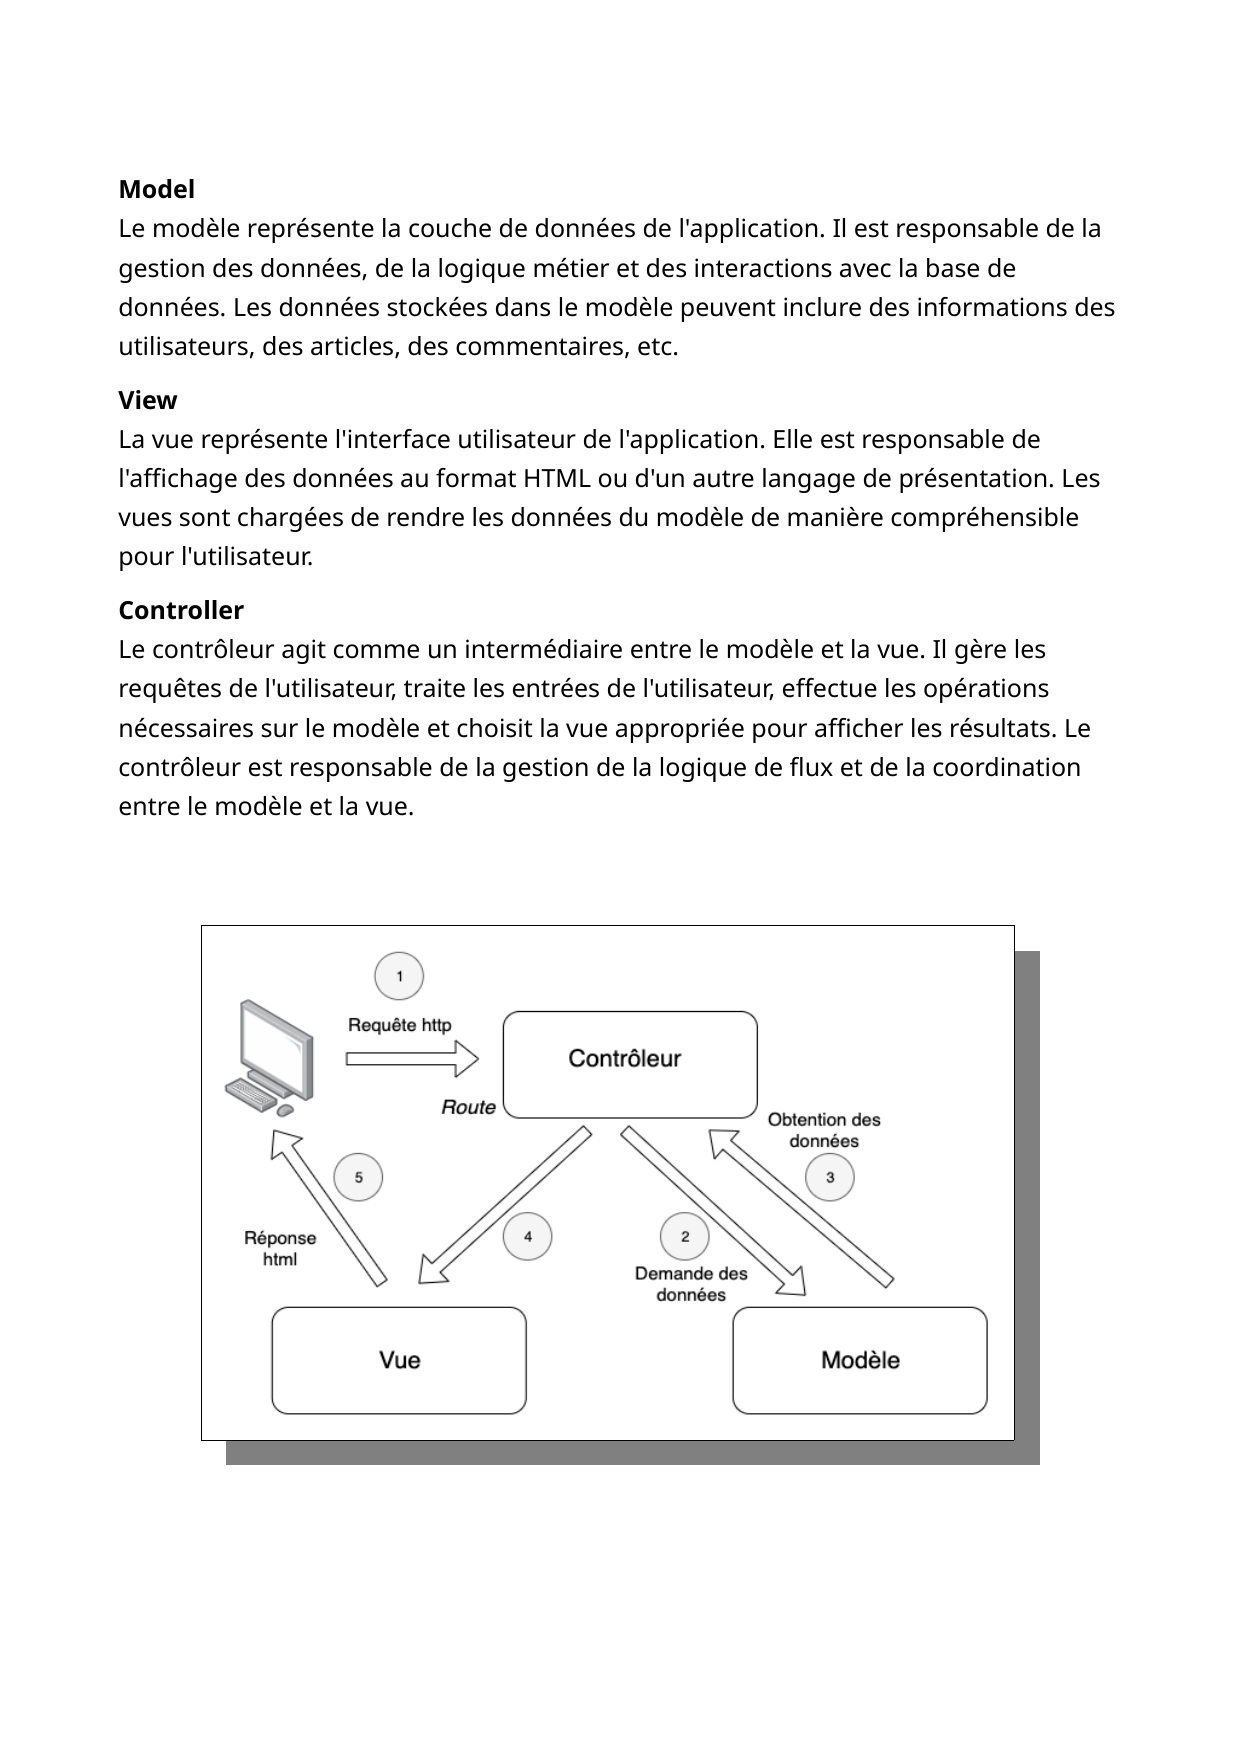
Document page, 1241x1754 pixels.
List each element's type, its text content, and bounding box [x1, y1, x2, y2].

text Controller Le contrôleur agit comme un intermédiaire entre le modèle et la vue. Il gère les requêtes de l'utilisateur, traite les entrées de l'utilisateur, effectue les opérations nécessaires sur le modèle et choisit la vue appropriée pour afficher les résultats. Le contrôleur est responsable de la gestion de la logique de flux et de la coordination entre le modèle et la vue. [118, 593, 1122, 823]
text View La vue représente l'interface utilisateur de l'application. Elle est responsable de l'affichage des données au format HTML ou d'un autre langage de présentation. Les vues sont chargées de rendre les données du modèle de manière compréhensible pour l'utilisateur. [118, 382, 1122, 573]
picture [203, 928, 1012, 1437]
text Model Le modèle représente la couche de données de l'application. Il est responsable de la gestion des données, de la logique métier et des interactions avec la base de données. Les données stockées dans le modèle peuvent inclure des informations des utilisateurs, des articles, des commentaires, etc. [118, 172, 1122, 363]
